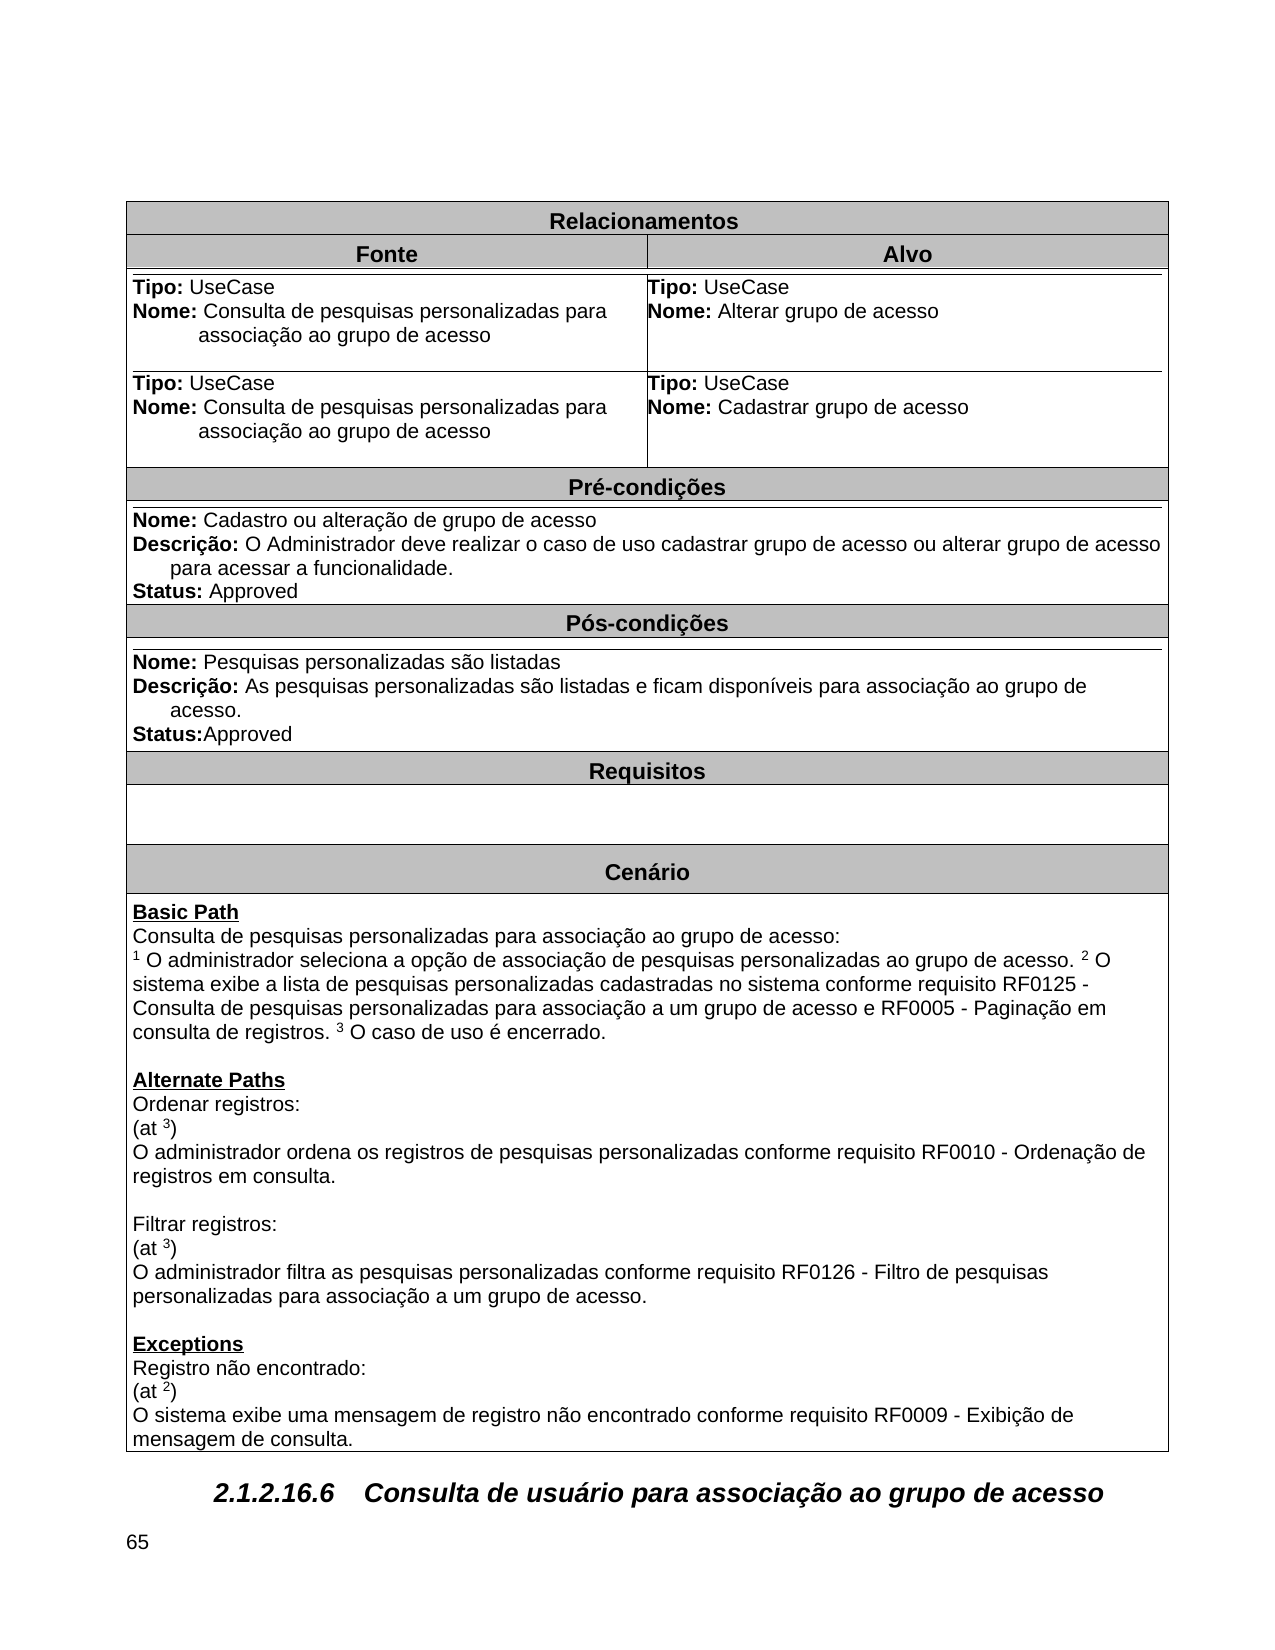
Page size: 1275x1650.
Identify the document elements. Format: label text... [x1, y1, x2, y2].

table_cell [127, 638, 1168, 751]
list Consulta de usuário para associação ao grupo de acesso [214, 1477, 1155, 1508]
table_header Nome: Cadastro ou alteração de grupo de acesso Descrição: O Administrador deve realizar o caso de uso cadastrar grupo de acesso ou alterar grupo de acesso para acessar a funcionalidade. Status: Approved [133, 508, 1162, 603]
table_cell Cenário [127, 845, 1168, 893]
table_cell [127, 269, 1168, 467]
table_cell Tipo: UseCase Nome: Cadastrar grupo de acesso [648, 372, 1162, 467]
table_cell Basic Path Consulta de pesquisas personalizadas para associação ao grupo de acesso: 1 O administrador seleciona a opção de associação de pesquisas personalizadas ao grupo de acesso. 2 O sistema exibe a lista de pesquisas personalizadas cadastradas no sistema conforme requisito RF0125 - Consulta de pesquisas personalizadas para associação a um grupo de acesso e RF0005 - Paginação em consulta de registros. 3 O caso de uso é encerrado. Alternate Paths Ordenar registros: (at 3) O administrador ordena os registros de pesquisas personalizadas conforme requisito RF0010 - Ordenação de registros em consulta. Filtrar registros: (at 3) O administrador filtra as pesquisas personalizadas conforme requisito RF0126 - Filtro de pesquisas personalizadas para associação a um grupo de acesso. Exceptions Registro não encontrado: (at 2) O sistema exibe uma mensagem de registro não encontrado conforme requisito RF0009 - Exibição de mensagem de consulta. [127, 894, 1168, 1451]
table_header Tipo: UseCase Nome: Consulta de pesquisas personalizadas para associação ao grupo de acesso [133, 275, 647, 371]
table_cell Fonte [127, 235, 647, 267]
table_cell [127, 785, 1168, 844]
table_header Nome: Pesquisas personalizadas são listadas Descrição: As pesquisas personalizadas são listadas e ficam disponíveis para associação ao grupo de acesso. Status:Approved [133, 650, 1162, 745]
table_cell Alvo [648, 235, 1168, 267]
table_cell Tipo: UseCase Nome: Consulta de pesquisas personalizadas para associação ao grupo de acesso [133, 372, 647, 467]
table_cell [127, 501, 1168, 603]
table_cell Pós-condições [127, 605, 1168, 637]
table_header Tipo: UseCase Nome: Alterar grupo de acesso [648, 275, 1162, 371]
table_cell Requisitos [127, 752, 1168, 784]
table_cell Pré-condições [127, 468, 1168, 500]
table_cell Relacionamentos [127, 202, 1168, 234]
